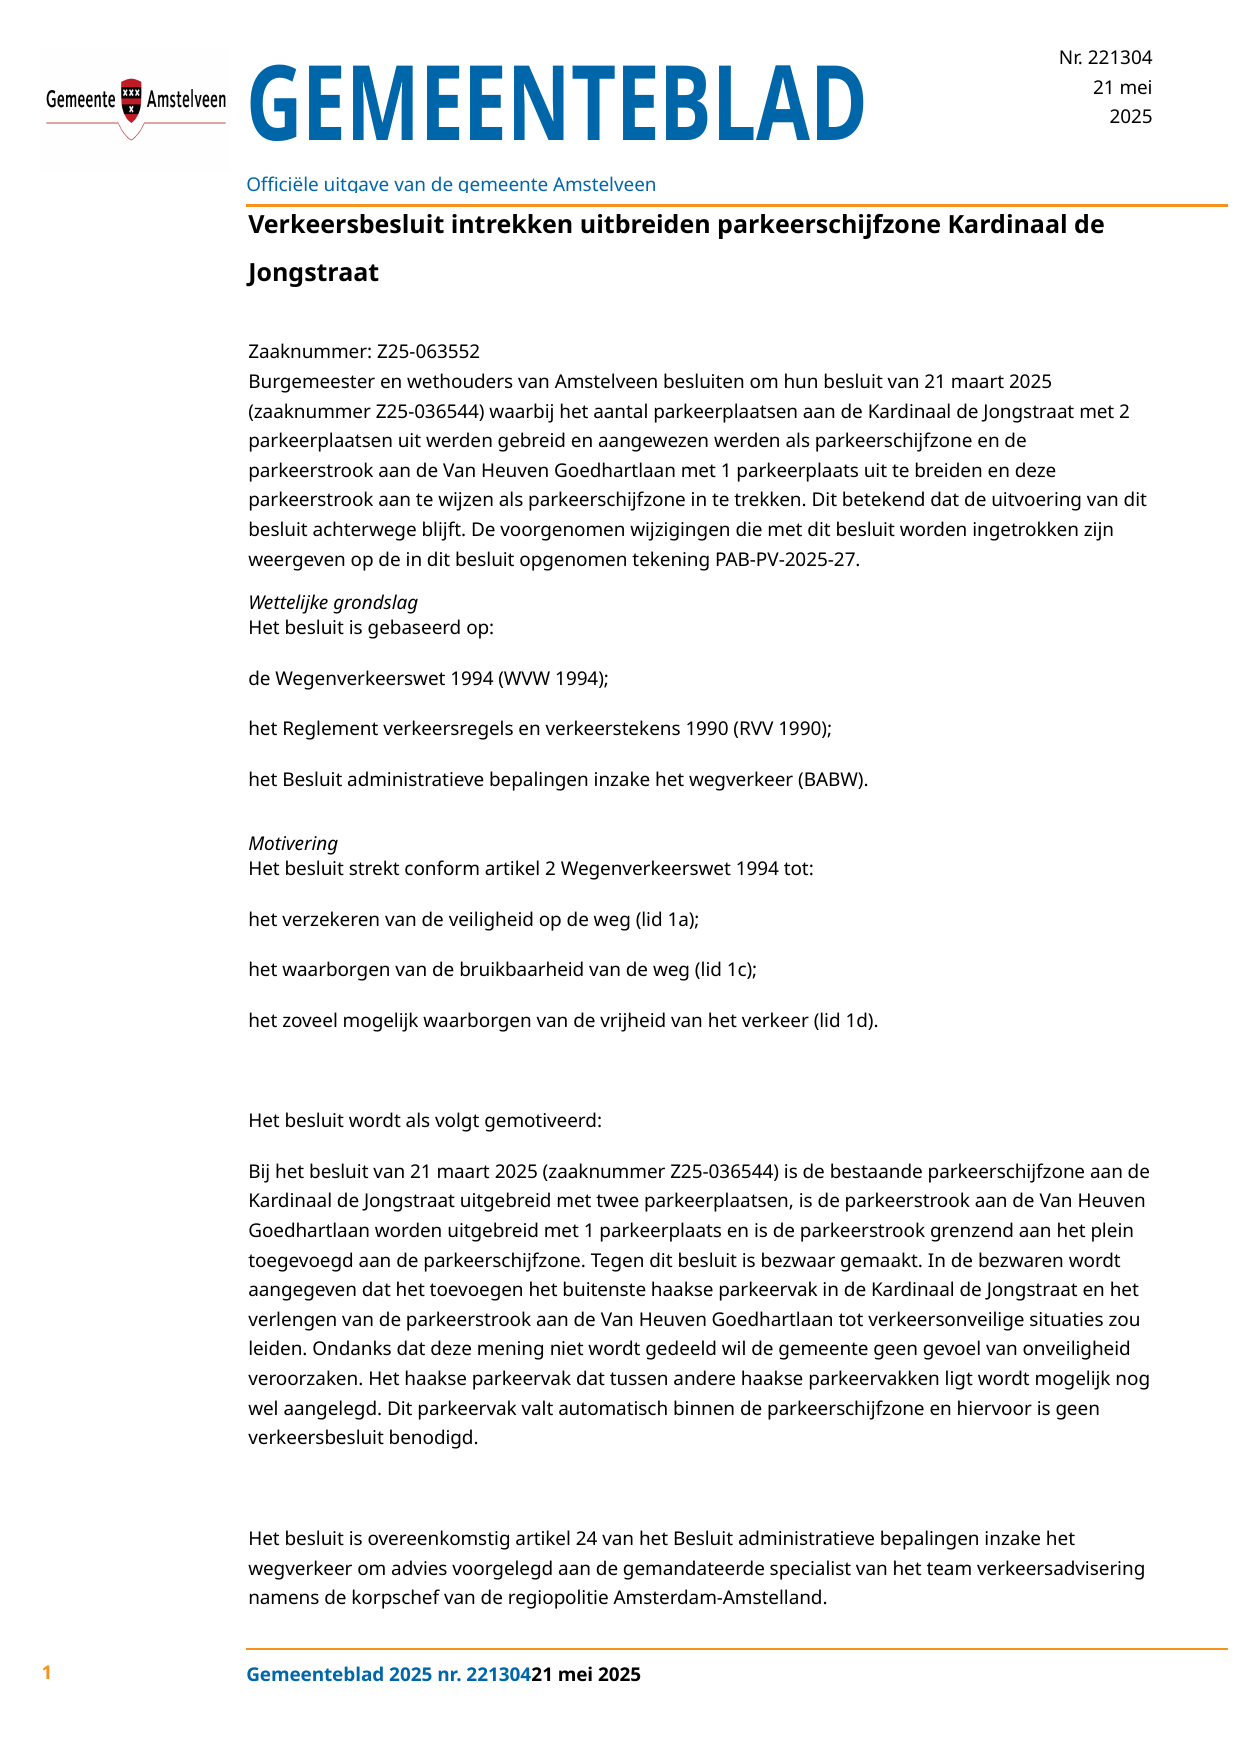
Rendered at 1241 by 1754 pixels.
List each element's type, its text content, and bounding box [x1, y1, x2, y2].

text Wettelijke grondslag [248, 589, 1152, 614]
text Motivering [248, 830, 1152, 856]
text Verkeersbesluit intrekken uitbreiden parkeerschijfzone Kardinaal de Jongstraat [248, 207, 1152, 288]
text Het besluit wordt als volgt gemotiveerd: [248, 1108, 1152, 1133]
text Zaaknummer: Z25-063552 [248, 339, 1152, 364]
text de Wegenverkeerswet 1994 (WVW 1994); [248, 665, 1152, 691]
text het Reglement verkeersregels en verkeerstekens 1990 (RVV 1990); [248, 715, 1152, 741]
text het waarborgen van de bruikbaarheid van de weg (lid 1c); [248, 956, 1152, 982]
text het Besluit administratieve bepalingen inzake het wegverkeer (BABW). [248, 766, 1152, 792]
picture [41, 47, 231, 172]
text Bij het besluit van 21 maart 2025 (zaaknummer Z25-036544) is de bestaande parkeerschijfzone aan de Kardinaal de Jongstraat uitgebreid met twee parkeerplaatsen, is de parkeerstrook aan de Van Heuven Goedhartlaan worden uitgebreid met 1 parkeerplaats en is de parkeerstrook grenzend aan het plein toegevoegd aan de parkeerschijfzone. Tegen dit besluit is bezwaar gemaakt. In de bezwaren wordt aangegeven dat het toevoegen het buitenste haakse parkeervak in de Kardinaal de Jongstraat en het verlengen van de parkeerstrook aan de Van Heuven Goedhartlaan tot verkeersonveilige situaties zou leiden. Ondanks dat deze mening niet wordt gedeeld wil de gemeente geen gevoel van onveiligheid veroorzaken. Het haakse parkeervak dat tussen andere haakse parkeervakken ligt wordt mogelijk nog wel aangelegd. Dit parkeervak valt automatisch binnen de parkeerschijfzone en hiervoor is geen verkeersbesluit benodigd. [248, 1158, 1152, 1450]
text Het besluit strekt conform artikel 2 Wegenverkeerswet 1994 tot: [248, 856, 1152, 881]
text het verzekeren van de veiligheid op de weg (lid 1a); [248, 906, 1152, 932]
text het zoveel mogelijk waarborgen van de vrijheid van het verkeer (lid 1d). [248, 1007, 1152, 1032]
text Het besluit is overeenkomstig artikel 24 van het Besluit administratieve bepalingen inzake het wegverkeer om advies voorgelegd aan de gemandateerde specialist van het team verkeersadvisering namens de korpschef van de regiopolitie Amsterdam-Amstelland. [248, 1525, 1152, 1610]
text Het besluit is gebaseerd op: [248, 614, 1152, 640]
text Burgemeester en wethouders van Amstelveen besluiten om hun besluit van 21 maart 2025 (zaaknummer Z25-036544) waarbij het aantal parkeerplaatsen aan de Kardinaal de Jongstraat met 2 parkeerplaatsen uit werden gebreid en aangewezen werden als parkeerschijfzone en de parkeerstrook aan de Van Heuven Goedhartlaan met 1 parkeerplaats uit te breiden en deze parkeerstrook aan te wijzen als parkeerschijfzone in te trekken. Dit betekend dat de uitvoering van dit besluit achterwege blijft. De voorgenomen wijzigingen die met dit besluit worden ingetrokken zijn weergeven op de in dit besluit opgenomen tekening PAB-PV-2025-27. [248, 368, 1152, 571]
